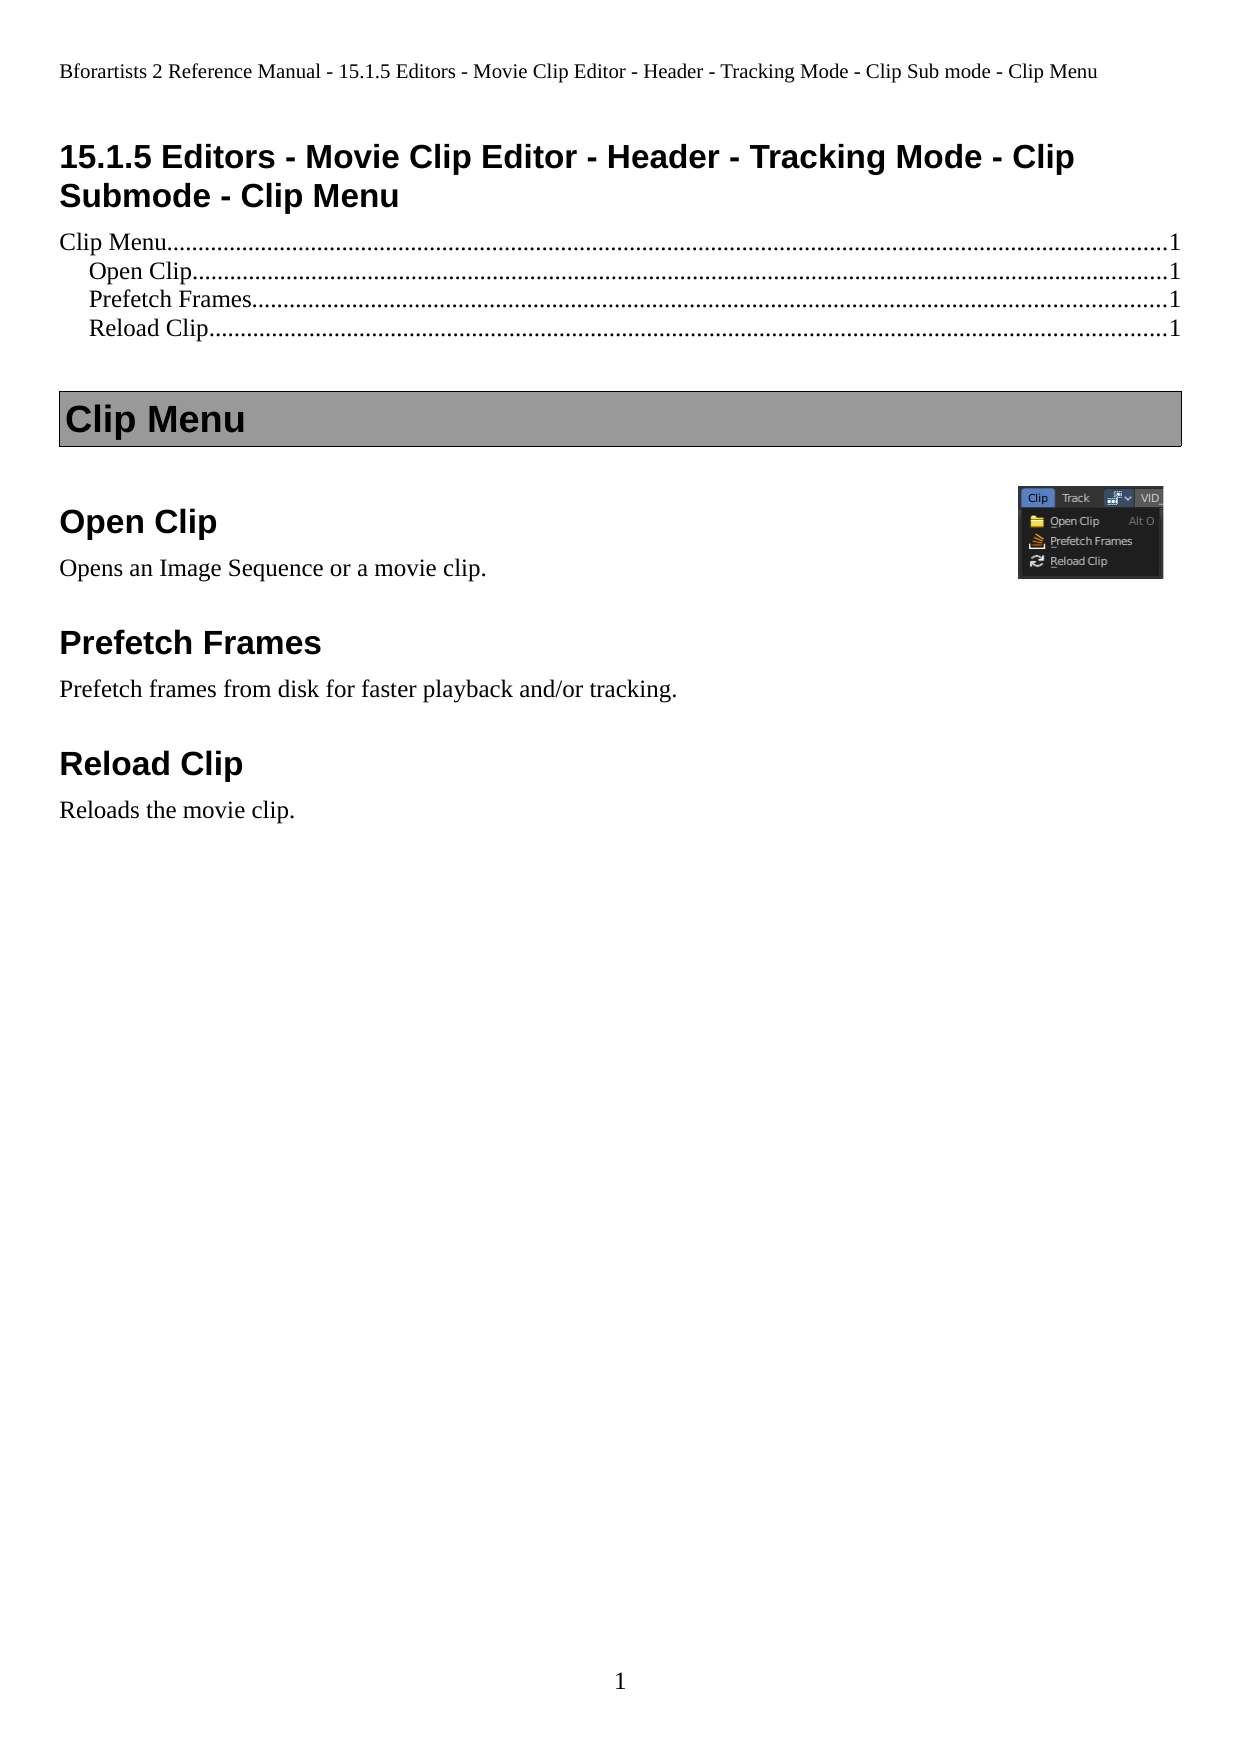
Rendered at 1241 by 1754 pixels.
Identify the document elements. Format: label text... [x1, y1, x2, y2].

picture [1018, 486, 1164, 579]
text Reload Clip 1 [88, 313, 1181, 342]
subtitle Prefetch Frames [59, 623, 1181, 661]
text Reloads the movie clip. [59, 795, 1181, 824]
subtitle Reload Clip [59, 744, 1181, 782]
table_header Clip Menu [60, 392, 1181, 446]
subtitle 15.1.5 Editors - Movie Clip Editor - Header - Tracking Mode - Clip Submode - Clip Menu [59, 138, 1181, 214]
subtitle Open Clip [59, 502, 1018, 540]
text Prefetch frames from disk for faster playback and/or tracking. [59, 674, 1181, 703]
text Clip Menu 1 [59, 227, 1181, 256]
subtitle [1164, 502, 1181, 540]
text Opens an Image Sequence or a movie clip. [59, 553, 1181, 582]
text Prefetch Frames 1 [88, 284, 1181, 313]
text Open Clip 1 [88, 256, 1181, 284]
